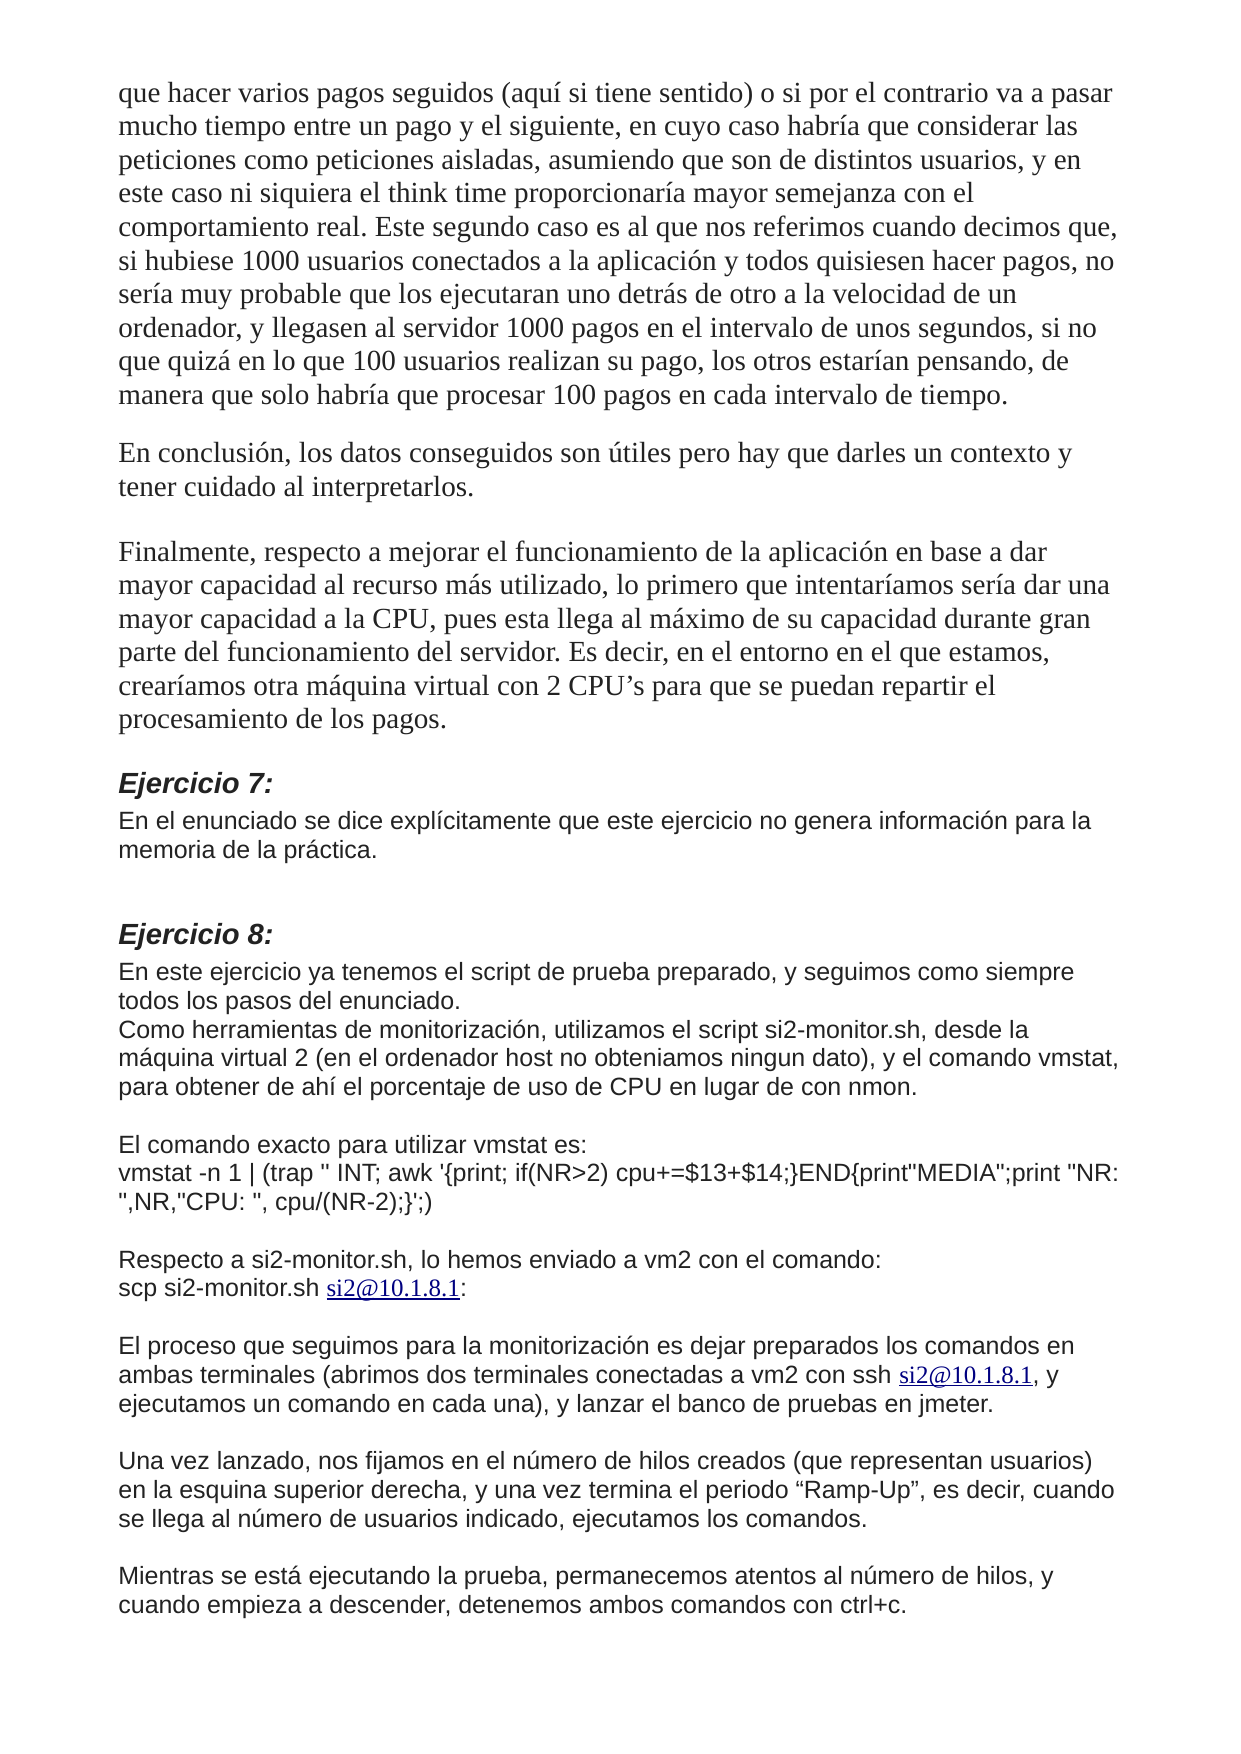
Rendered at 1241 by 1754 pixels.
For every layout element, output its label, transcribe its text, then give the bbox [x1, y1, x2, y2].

subtitle Ejercicio 7: [118, 766, 1122, 800]
subtitle que hacer varios pagos seguidos (aquí si tiene sentido) o si por el contrario va a pasar mucho tiempo entre un pago y el siguiente, en cuyo caso habría que considerar las peticiones como peticiones aisladas, asumiendo que son de distintos usuarios, y en este caso ni siquiera el think time proporcionaría mayor semejanza con el comportamiento real. Este segundo caso es al que nos referimos cuando decimos que, si hubiese 1000 usuarios conectados a la aplicación y todos quisiesen hacer pagos, no sería muy probable que los ejecutaran uno detrás de otro a la velocidad de un ordenador, y llegasen al servidor 1000 pagos en el intervalo de unos segundos, si no que quizá en lo que 100 usuarios realizan su pago, los otros estarían pensando, de manera que solo habría que procesar 100 pagos en cada intervalo de tiempo. [118, 75, 1122, 410]
subtitle En el enunciado se dice explícitamente que este ejercicio no genera información para la memoria de la práctica. [118, 806, 1122, 863]
subtitle En conclusión, los datos conseguidos son útiles pero hay que darles un contexto y tener cuidado al interpretarlos. [118, 435, 1122, 502]
subtitle vmstat -n 1 | (trap '' INT; awk '{print; if(NR>2) cpu+=$13+$14;}END{print"MEDIA";print "NR: ",NR,"CPU: ", cpu/(NR-2);}';) [118, 1158, 1122, 1216]
subtitle El comando exacto para utilizar vmstat es: [118, 1129, 1122, 1158]
subtitle Respecto a si2-monitor.sh, lo hemos enviado a vm2 con el comando: [118, 1244, 1122, 1273]
subtitle scp si2-monitor.sh si2@10.1.8.1: [118, 1273, 1122, 1302]
subtitle Ejercicio 8: [118, 917, 1122, 951]
subtitle En este ejercicio ya tenemos el script de prueba preparado, y seguimos como siempre todos los pasos del enunciado. [118, 957, 1122, 1014]
subtitle Finalmente, respecto a mejorar el funcionamiento de la aplicación en base a dar mayor capacidad al recurso más utilizado, lo primero que intentaríamos sería dar una mayor capacidad a la CPU, pues esta llega al máximo de su capacidad durante gran parte del funcionamiento del servidor. Es decir, en el entorno en el que estamos, crearíamos otra máquina virtual con 2 CPU’s para que se puedan repartir el procesamiento de los pagos. [118, 534, 1122, 735]
subtitle El proceso que seguimos para la monitorización es dejar preparados los comandos en ambas terminales (abrimos dos terminales conectadas a vm2 con ssh si2@10.1.8.1, y ejecutamos un comando en cada una), y lanzar el banco de pruebas en jmeter. [118, 1331, 1122, 1417]
subtitle Como herramientas de monitorización, utilizamos el script si2-monitor.sh, desde la máquina virtual 2 (en el ordenador host no obteniamos ningun dato), y el comando vmstat, para obtener de ahí el porcentaje de uso de CPU en lugar de con nmon. [118, 1014, 1122, 1101]
subtitle Una vez lanzado, nos fijamos en el número de hilos creados (que representan usuarios) en la esquina superior derecha, y una vez termina el periodo “Ramp-Up”, es decir, cuando se llega al número de usuarios indicado, ejecutamos los comandos. [118, 1446, 1122, 1532]
subtitle Mientras se está ejecutando la prueba, permanecemos atentos al número de hilos, y cuando empieza a descender, detenemos ambos comandos con ctrl+c. [118, 1561, 1122, 1618]
